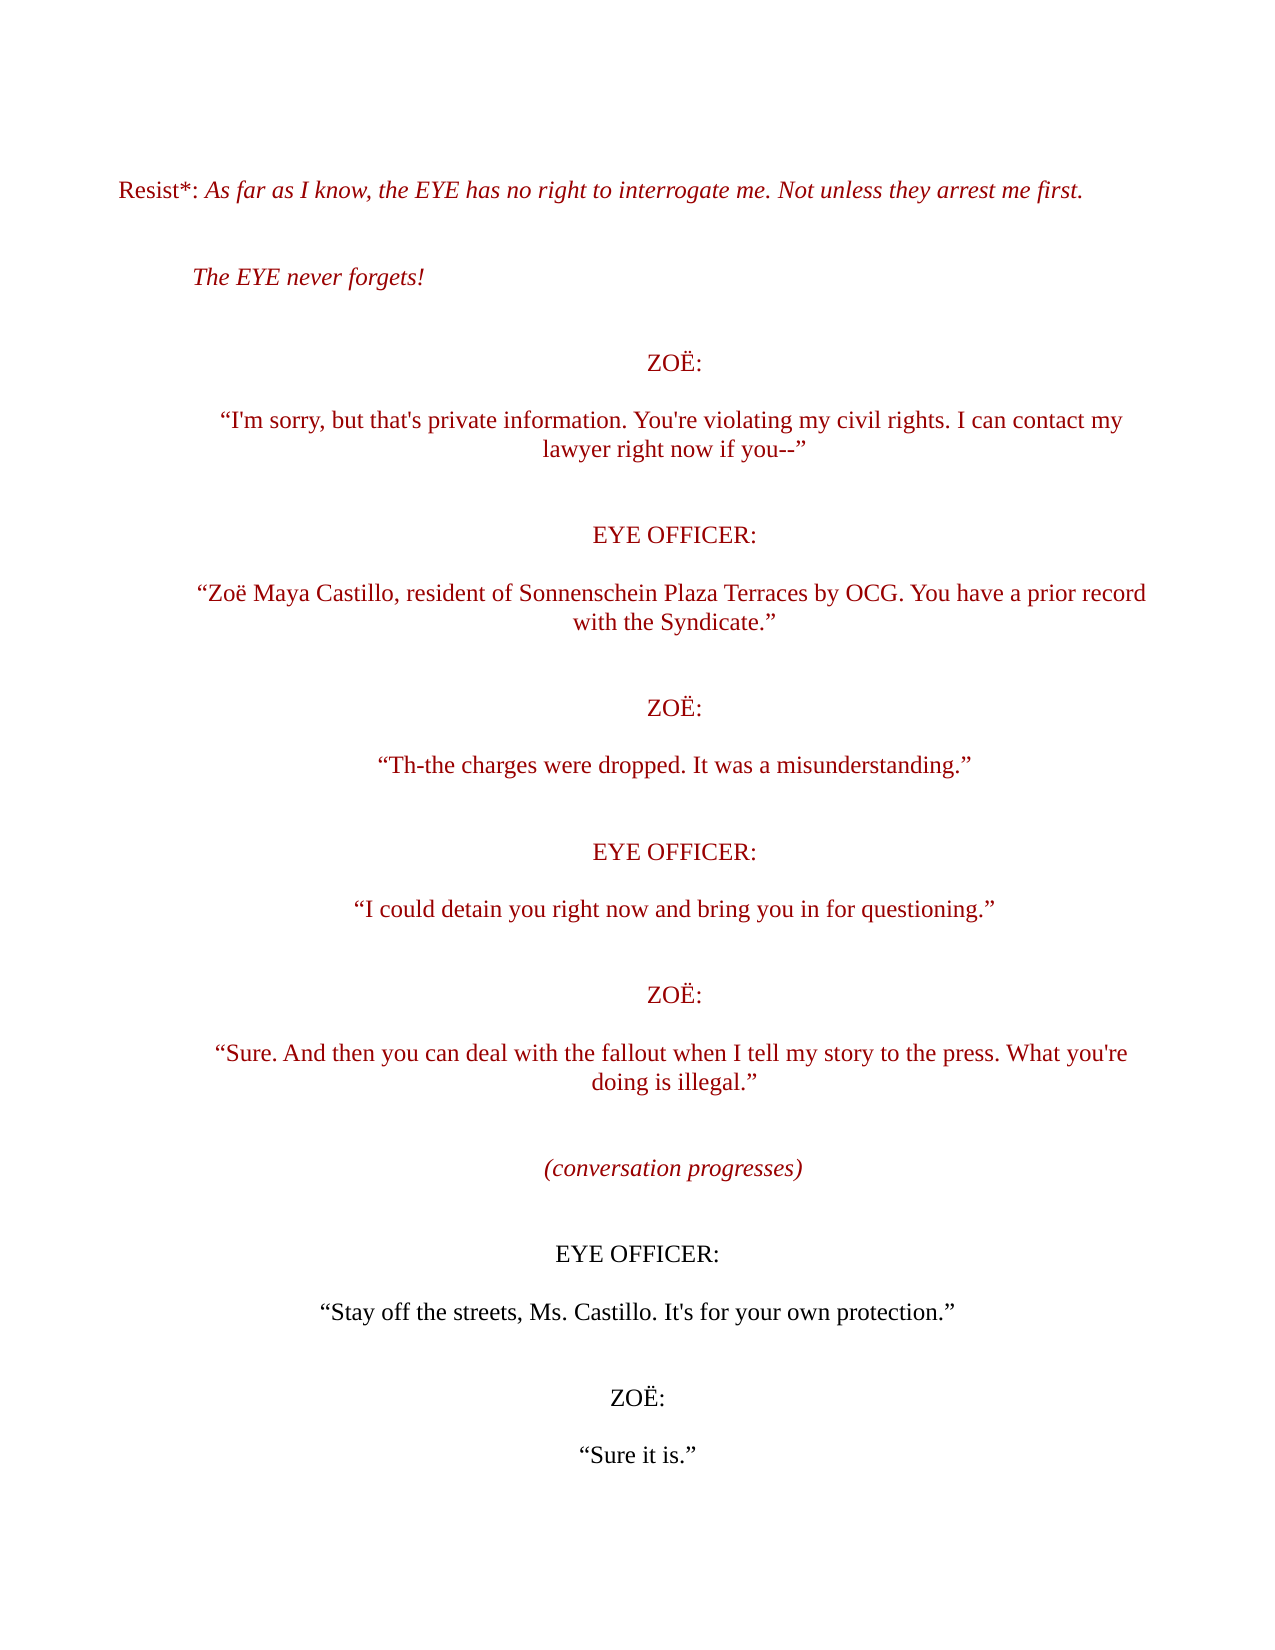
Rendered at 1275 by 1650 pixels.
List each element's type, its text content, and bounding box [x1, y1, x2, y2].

text ZOË: [118, 348, 1157, 377]
text Resist*: As far as I know, the EYE has no right to interrogate me. Not unless they arrest me first. [118, 176, 1157, 204]
text (conversation progresses) [118, 1153, 1157, 1182]
text ZOË: [118, 981, 1157, 1009]
text EYE OFFICER: [118, 1239, 1157, 1268]
text “Zoë Maya Castillo, resident of Sonnenschein Plaza Terraces by OCG. You have a prior record with the Syndicate.” [118, 578, 1157, 636]
text The EYE never forgets! [118, 262, 1157, 291]
text “Sure. And then you can deal with the fallout when I tell my story to the press. What you're doing is illegal.” [118, 1038, 1157, 1096]
text “I could detain you right now and bring you in for questioning.” [118, 894, 1157, 923]
text ZOË: [118, 1383, 1157, 1412]
text EYE OFFICER: [118, 521, 1157, 578]
text “Th-the charges were dropped. It was a misunderstanding.” [118, 751, 1157, 779]
text EYE OFFICER: [118, 837, 1157, 894]
text “Sure it is.” [118, 1441, 1157, 1469]
text ZOË: [118, 693, 1157, 722]
text “I'm sorry, but that's private information. You're violating my civil rights. I can contact my lawyer right now if you--” [118, 406, 1157, 463]
text “Stay off the streets, Ms. Castillo. It's for your own protection.” [118, 1297, 1157, 1326]
